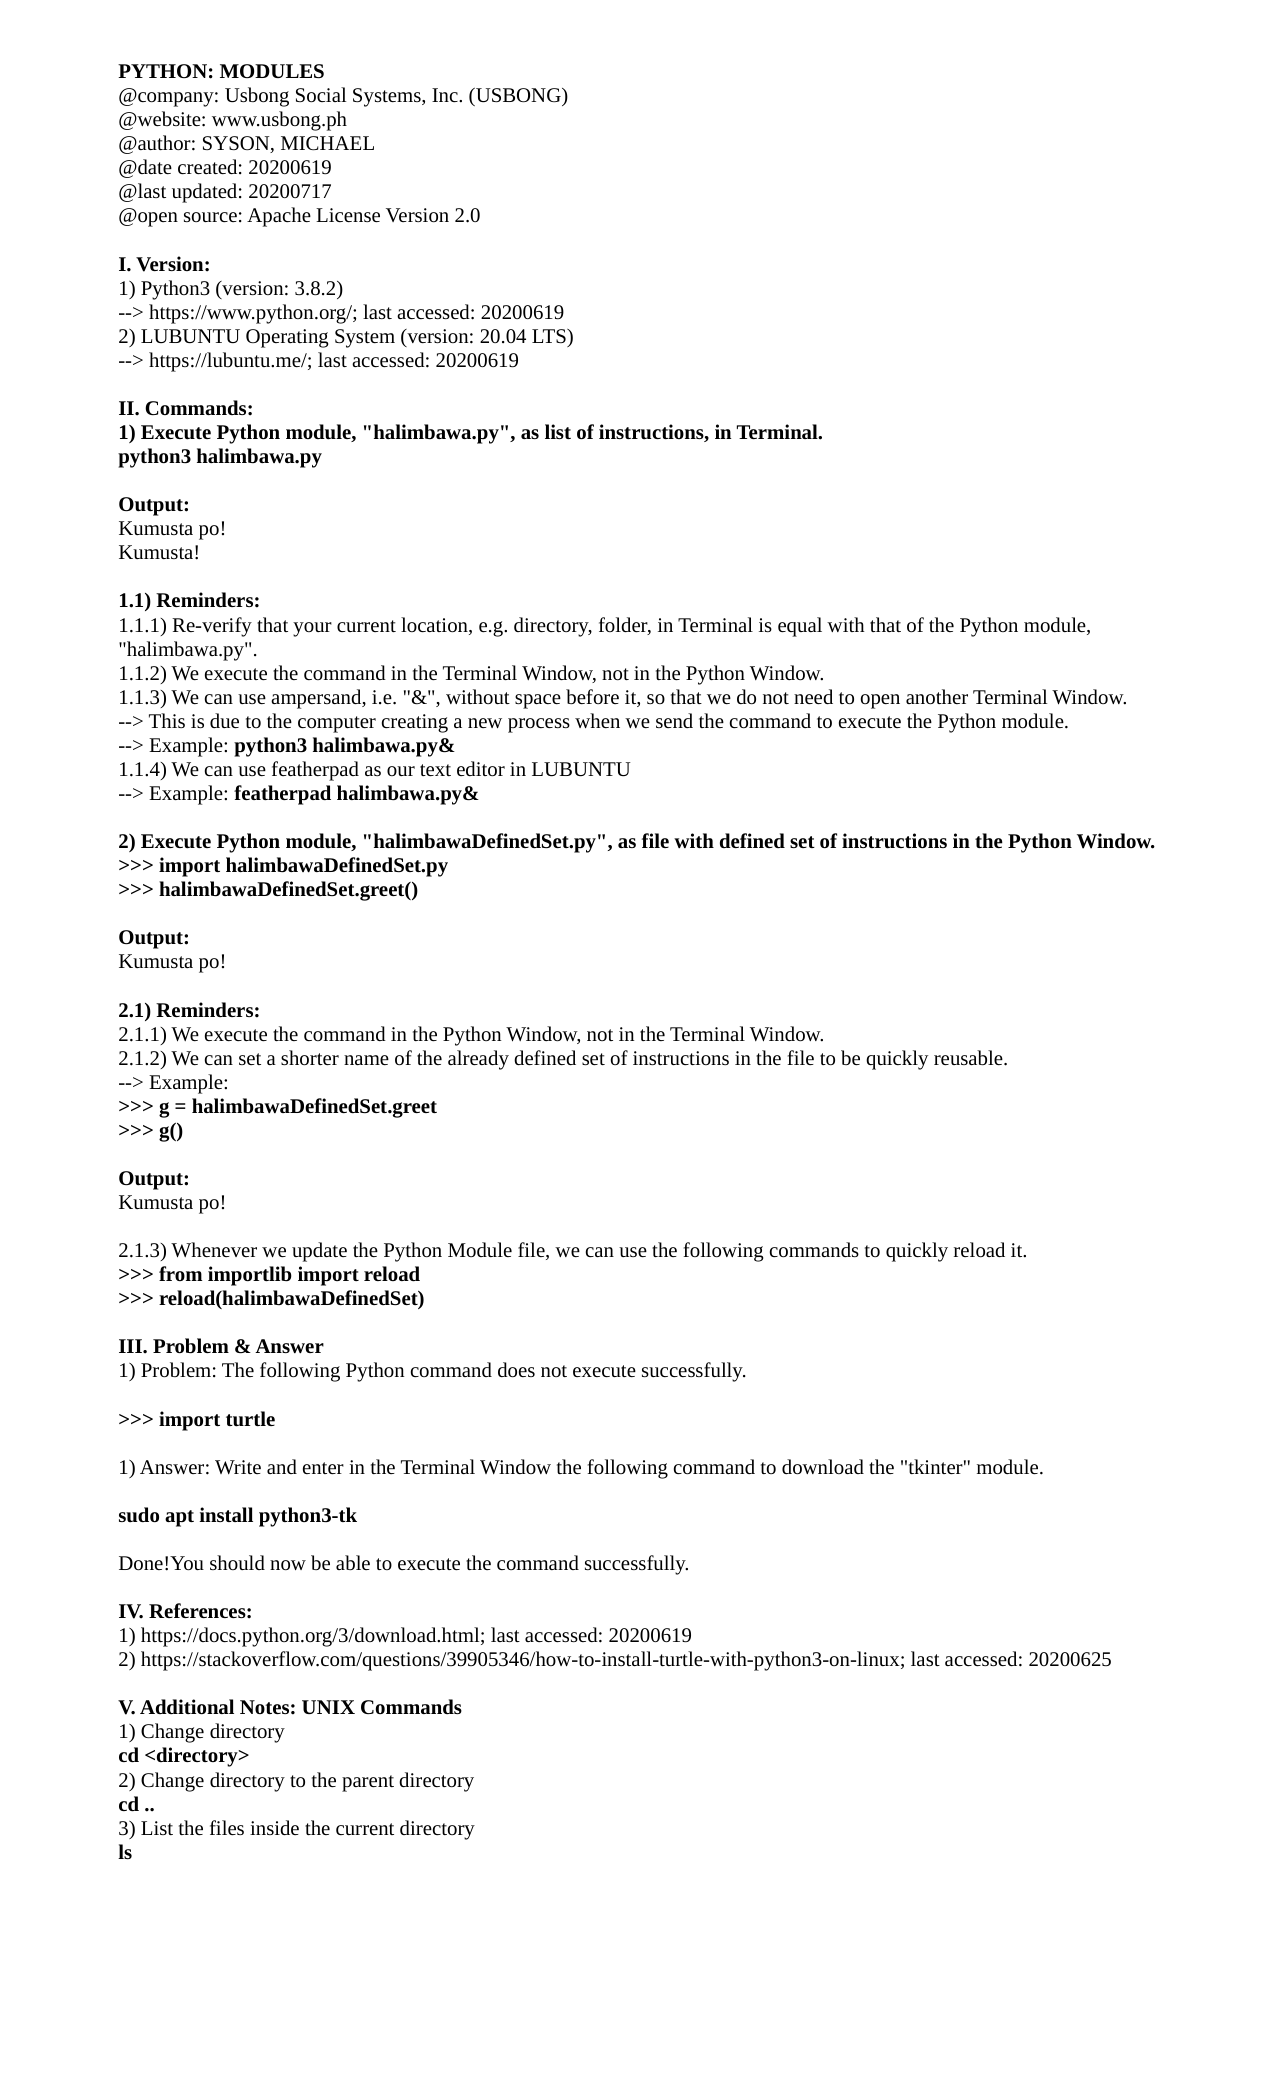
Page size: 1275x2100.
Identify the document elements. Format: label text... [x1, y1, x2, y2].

text 2.1) Reminders: [118, 997, 1157, 1022]
text @company: Usbong Social Systems, Inc. (USBONG) [118, 83, 1157, 107]
text @author: SYSON, MICHAEL [118, 131, 1157, 155]
text Output: [118, 1166, 1157, 1190]
text 1.1.2) We execute the command in the Terminal Window, not in the Python Window. [118, 661, 1157, 685]
text IV. References: [118, 1599, 1157, 1623]
text Kumusta po! [118, 516, 1157, 540]
text V. Additional Notes: UNIX Commands [118, 1695, 1157, 1719]
text >>> g = halimbawaDefinedSet.greet [118, 1094, 1157, 1118]
text 1.1.4) We can use featherpad as our text editor in LUBUNTU [118, 757, 1157, 781]
text 1) Python3 (version: 3.8.2) [118, 276, 1157, 300]
text cd .. [118, 1792, 1157, 1816]
text --> This is due to the computer creating a new process when we send the command to execute the Python module. [118, 709, 1157, 733]
text Output: [118, 925, 1157, 949]
text cd <directory> [118, 1743, 1157, 1767]
text 2) Execute Python module, "halimbawaDefinedSet.py", as file with defined set of instructions in the Python Window. [118, 829, 1157, 853]
text >>> from importlib import reload [118, 1262, 1157, 1286]
text >>> g() [118, 1118, 1157, 1142]
text --> Example: python3 halimbawa.py& [118, 733, 1157, 757]
text ls [118, 1840, 1157, 1864]
text 2.1.2) We can set a shorter name of the already defined set of instructions in the file to be quickly reusable. [118, 1046, 1157, 1070]
text 2) Change directory to the parent directory [118, 1767, 1157, 1792]
text >>> halimbawaDefinedSet.greet() [118, 877, 1157, 901]
text @date created: 20200619 [118, 155, 1157, 179]
text python3 halimbawa.py [118, 444, 1157, 468]
text II. Commands: [118, 396, 1157, 420]
text @open source: Apache License Version 2.0 [118, 203, 1157, 227]
text >>> import halimbawaDefinedSet.py [118, 853, 1157, 877]
text --> Example: [118, 1070, 1157, 1094]
text >>> import turtle [118, 1407, 1157, 1431]
text 1) Execute Python module, "halimbawa.py", as list of instructions, in Terminal. [118, 420, 1157, 444]
text PYTHON: MODULES [118, 59, 1157, 83]
text 2) LUBUNTU Operating System (version: 20.04 LTS) [118, 324, 1157, 348]
text Kumusta po! [118, 949, 1157, 973]
text Output: [118, 492, 1157, 516]
text 1) Answer: Write and enter in the Terminal Window the following command to download the "tkinter" module. [118, 1455, 1157, 1479]
text 2) https://stackoverflow.com/questions/39905346/how-to-install-turtle-with-python3-on-linux; last accessed: 20200625 [118, 1647, 1157, 1671]
text --> Example: featherpad halimbawa.py& [118, 781, 1157, 805]
text Done!You should now be able to execute the command successfully. [118, 1551, 1157, 1575]
text Kumusta! [118, 540, 1157, 564]
text @last updated: 20200717 [118, 179, 1157, 203]
text I. Version: [118, 252, 1157, 276]
text 1) Change directory [118, 1719, 1157, 1743]
text 1.1.1) Re-verify that your current location, e.g. directory, folder, in Terminal is equal with that of the Python module, "halimbawa.py". [118, 612, 1157, 661]
text 2.1.1) We execute the command in the Python Window, not in the Terminal Window. [118, 1022, 1157, 1046]
text sudo apt install python3-tk [118, 1503, 1157, 1527]
text III. Problem & Answer [118, 1334, 1157, 1358]
text @website: www.usbong.ph [118, 107, 1157, 131]
text 1) https://docs.python.org/3/download.html; last accessed: 20200619 [118, 1623, 1157, 1647]
text 1.1) Reminders: [118, 588, 1157, 612]
text 3) List the files inside the current directory [118, 1816, 1157, 1840]
text --> https://lubuntu.me/; last accessed: 20200619 [118, 348, 1157, 372]
text >>> reload(halimbawaDefinedSet) [118, 1286, 1157, 1310]
text Kumusta po! [118, 1190, 1157, 1214]
text 2.1.3) Whenever we update the Python Module file, we can use the following commands to quickly reload it. [118, 1238, 1157, 1262]
text 1) Problem: The following Python command does not execute successfully. [118, 1358, 1157, 1382]
text 1.1.3) We can use ampersand, i.e. "&", without space before it, so that we do not need to open another Terminal Window. [118, 685, 1157, 709]
text --> https://www.python.org/; last accessed: 20200619 [118, 300, 1157, 324]
